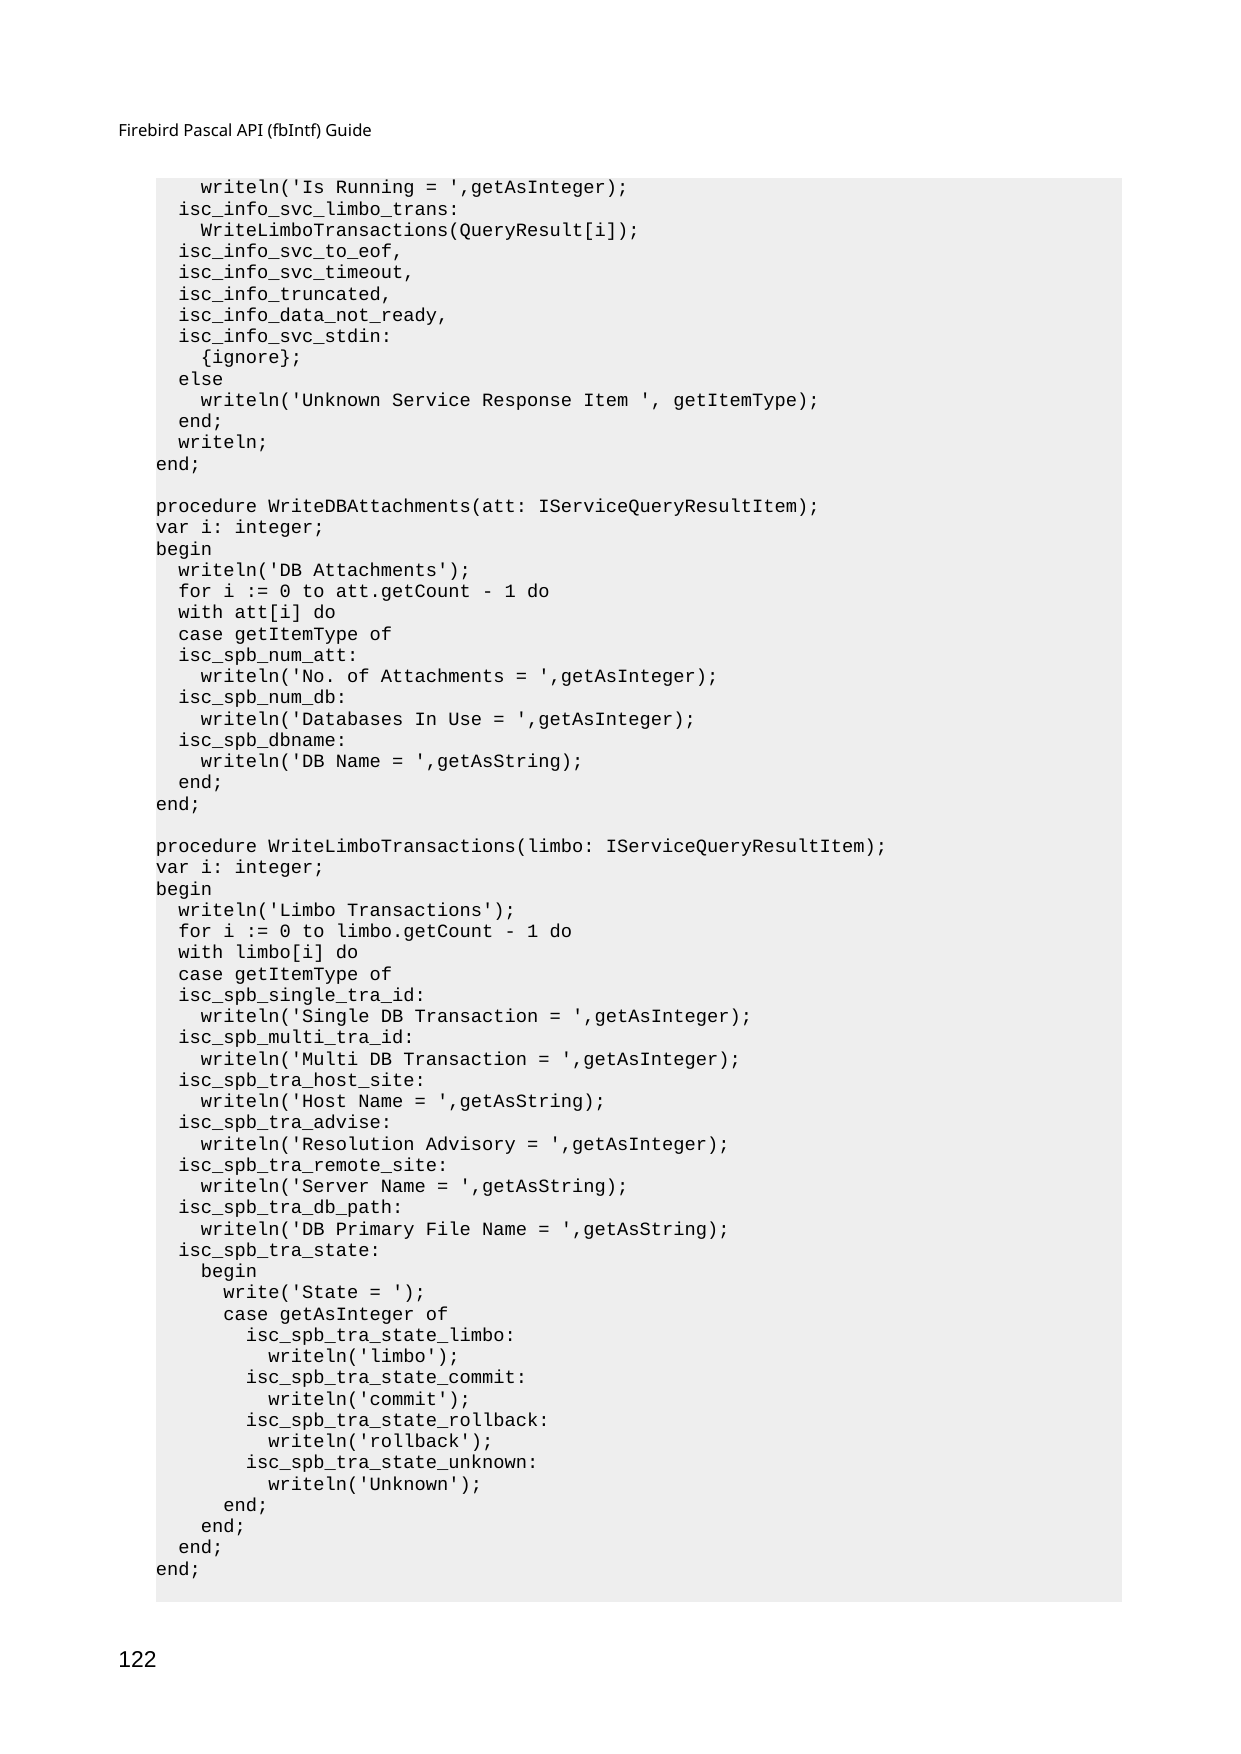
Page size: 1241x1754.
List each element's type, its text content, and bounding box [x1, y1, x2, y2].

text isc_spb_tra_state_commit: [156, 1368, 1122, 1389]
text isc_info_svc_stdin: [156, 327, 1122, 348]
text for i := 0 to limbo.getCount - 1 do [156, 922, 1122, 943]
text end; [156, 412, 1122, 433]
text writeln('rollback'); [156, 1432, 1122, 1453]
text writeln('Unknown'); [156, 1474, 1122, 1496]
text isc_spb_tra_remote_site: [156, 1156, 1122, 1177]
text end; [156, 794, 1122, 816]
text end; [156, 454, 1122, 476]
text writeln('DB Attachments'); [156, 561, 1122, 582]
text with att[i] do [156, 603, 1122, 624]
text WriteLimboTransactions(QueryResult[i]); [156, 221, 1122, 242]
text write('State = '); [156, 1283, 1122, 1304]
text end; [156, 1538, 1122, 1559]
text end; [156, 1559, 1122, 1581]
text isc_spb_num_att: [156, 646, 1122, 667]
text isc_spb_dbname: [156, 731, 1122, 752]
text writeln('Multi DB Transaction = ',getAsInteger); [156, 1049, 1122, 1071]
text case getAsInteger of [156, 1304, 1122, 1326]
text isc_spb_tra_state: [156, 1241, 1122, 1262]
text isc_spb_tra_state_unknown: [156, 1453, 1122, 1474]
text isc_spb_multi_tra_id: [156, 1028, 1122, 1049]
text isc_info_data_not_ready, [156, 306, 1122, 327]
text begin [156, 1262, 1122, 1283]
text writeln; [156, 433, 1122, 454]
text isc_spb_num_db: [156, 688, 1122, 709]
text writeln('DB Primary File Name = ',getAsString); [156, 1219, 1122, 1241]
text isc_spb_tra_db_path: [156, 1198, 1122, 1219]
text writeln('Single DB Transaction = ',getAsInteger); [156, 1007, 1122, 1028]
text isc_spb_tra_state_rollback: [156, 1411, 1122, 1432]
text isc_spb_tra_host_site: [156, 1071, 1122, 1092]
text begin [156, 879, 1122, 901]
text case getItemType of [156, 624, 1122, 646]
text isc_info_svc_limbo_trans: [156, 199, 1122, 221]
text isc_info_truncated, [156, 284, 1122, 306]
text procedure WriteDBAttachments(att: IServiceQueryResultItem); [156, 497, 1122, 518]
text writeln('Resolution Advisory = ',getAsInteger); [156, 1134, 1122, 1156]
text writeln('No. of Attachments = ',getAsInteger); [156, 667, 1122, 688]
text with limbo[i] do [156, 943, 1122, 964]
text writeln('commit'); [156, 1389, 1122, 1411]
text var i: integer; [156, 518, 1122, 539]
text for i := 0 to att.getCount - 1 do [156, 582, 1122, 603]
text end; [156, 773, 1122, 794]
text writeln('Databases In Use = ',getAsInteger); [156, 709, 1122, 731]
text writeln('Limbo Transactions'); [156, 901, 1122, 922]
text end; [156, 1496, 1122, 1517]
text isc_spb_tra_state_limbo: [156, 1326, 1122, 1347]
text isc_spb_tra_advise: [156, 1113, 1122, 1134]
text isc_spb_single_tra_id: [156, 986, 1122, 1007]
text writeln('Unknown Service Response Item ', getItemType); [156, 391, 1122, 412]
text writeln('Is Running = ',getAsInteger); [156, 178, 1122, 199]
text var i: integer; [156, 858, 1122, 879]
text isc_info_svc_timeout, [156, 263, 1122, 284]
text else [156, 369, 1122, 391]
text writeln('DB Name = ',getAsString); [156, 752, 1122, 773]
text writeln('Server Name = ',getAsString); [156, 1177, 1122, 1198]
text {ignore}; [156, 348, 1122, 369]
text writeln('limbo'); [156, 1347, 1122, 1368]
text isc_info_svc_to_eof, [156, 242, 1122, 263]
text writeln('Host Name = ',getAsString); [156, 1092, 1122, 1113]
text case getItemType of [156, 964, 1122, 986]
text end; [156, 1517, 1122, 1538]
text procedure WriteLimboTransactions(limbo: IServiceQueryResultItem); [156, 837, 1122, 858]
text begin [156, 539, 1122, 561]
